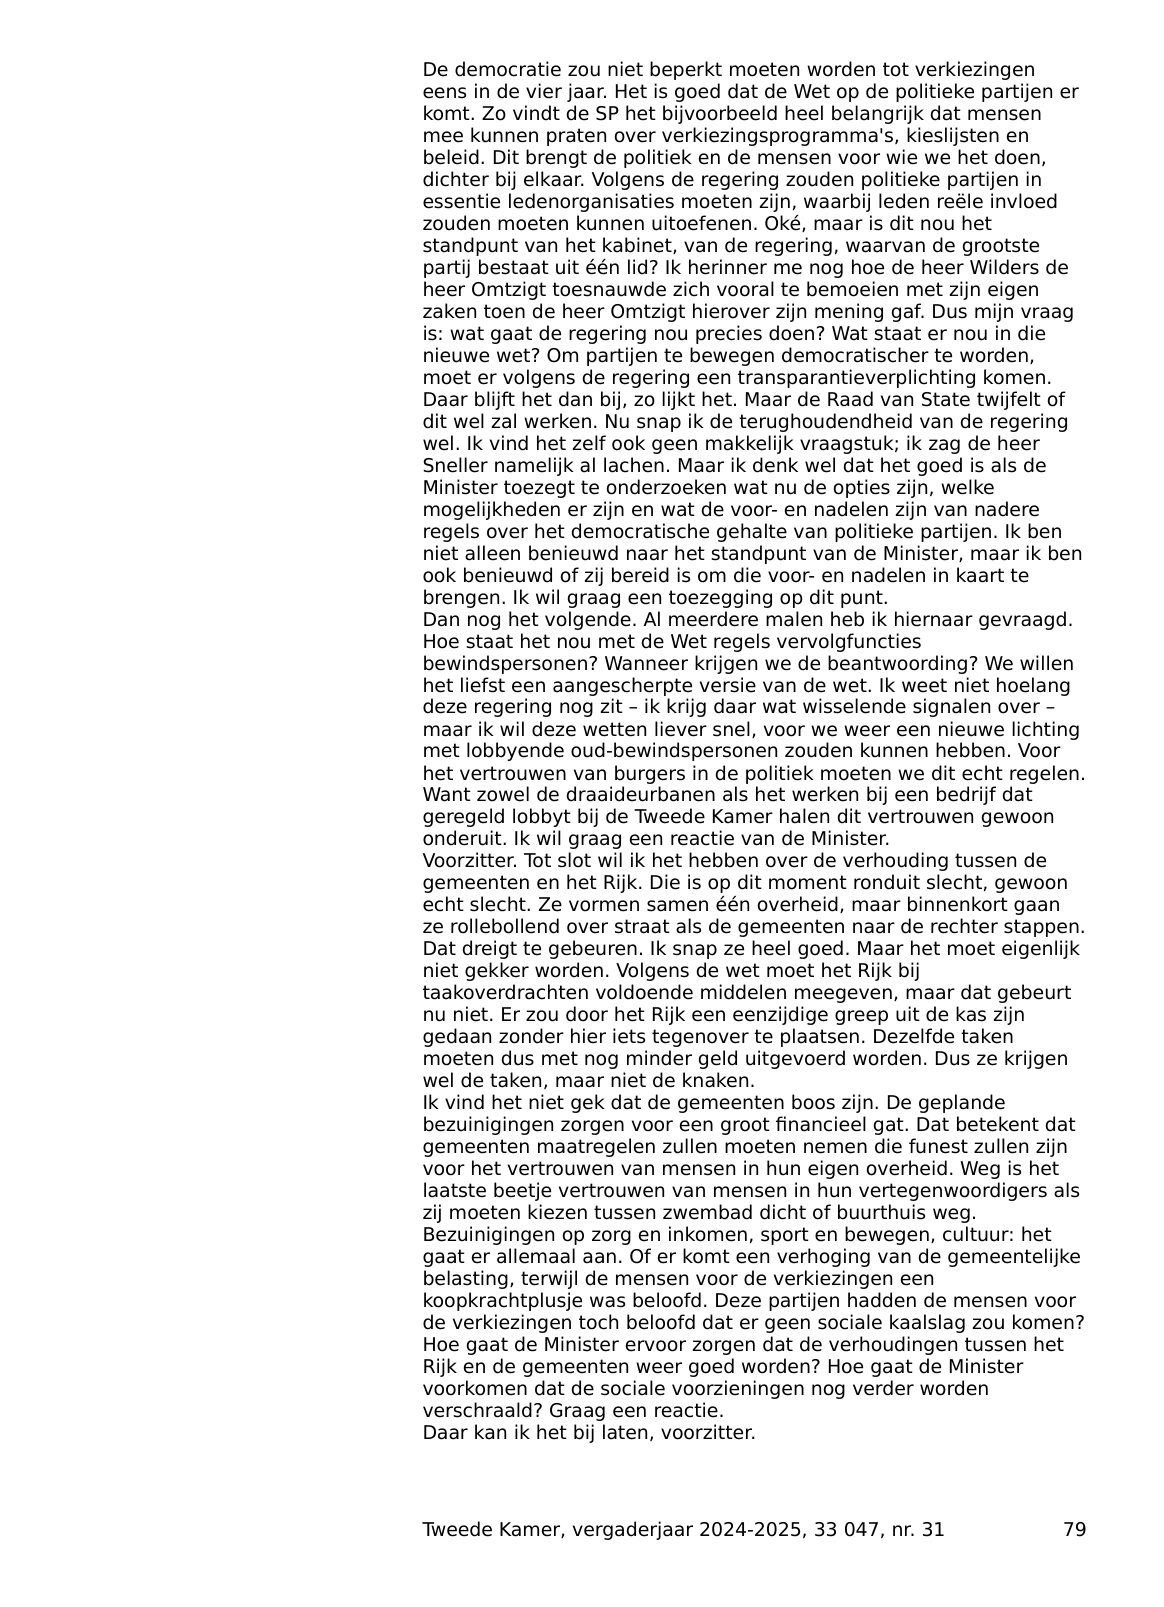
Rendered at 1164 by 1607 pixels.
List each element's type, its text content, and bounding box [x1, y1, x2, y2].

text De democratie zou niet beperkt moeten worden tot verkiezingen eens in de vier jaar. Het is goed dat de Wet op de politieke partijen er komt. Zo vindt de SP het bijvoorbeeld heel belangrijk dat mensen mee kunnen praten over verkiezingsprogramma's, kieslijsten en beleid. Dit brengt de politiek en de mensen voor wie we het doen, dichter bij elkaar. Volgens de regering zouden politieke partijen in essentie ledenorganisaties moeten zijn, waarbij leden reële invloed zouden moeten kunnen uitoefenen. Oké, maar is dit nou het standpunt van het kabinet, van de regering, waarvan de grootste partij bestaat uit één lid? Ik herinner me nog hoe de heer Wilders de heer Omtzigt toesnauwde zich vooral te bemoeien met zijn eigen zaken toen de heer Omtzigt hierover zijn mening gaf. Dus mijn vraag is: wat gaat de regering nou precies doen? Wat staat er nou in die nieuwe wet? Om partijen te bewegen democratischer te worden, moet er volgens de regering een transparantieverplichting komen. Daar blijft het dan bij, zo lijkt het. Maar de Raad van State twijfelt of dit wel zal werken. Nu snap ik de terughoudendheid van de regering wel. Ik vind het zelf ook geen makkelijk vraagstuk; ik zag de heer Sneller namelijk al lachen. Maar ik denk wel dat het goed is als de Minister toezegt te onderzoeken wat nu de opties zijn, welke mogelijkheden er zijn en wat de voor- en nadelen zijn van nadere regels over het democratische gehalte van politieke partijen. Ik ben niet alleen benieuwd naar het standpunt van de Minister, maar ik ben ook benieuwd of zij bereid is om die voor- en nadelen in kaart te brengen. Ik wil graag een toezegging op dit punt. [422, 59, 1087, 608]
text Daar kan ik het bij laten, voorzitter. [422, 1422, 1087, 1444]
text Voorzitter. Tot slot wil ik het hebben over de verhouding tussen de gemeenten en het Rijk. Die is op dit moment ronduit slecht, gewoon echt slecht. Ze vormen samen één overheid, maar binnenkort gaan ze rollebollend over straat als de gemeenten naar de rechter stappen. Dat dreigt te gebeuren. Ik snap ze heel goed. Maar het moet eigenlijk niet gekker worden. Volgens de wet moet het Rijk bij taakoverdrachten voldoende middelen meegeven, maar dat gebeurt nu niet. Er zou door het Rijk een eenzijdige greep uit de kas zijn gedaan zonder hier iets tegenover te plaatsen. Dezelfde taken moeten dus met nog minder geld uitgevoerd worden. Dus ze krijgen wel de taken, maar niet de knaken. [422, 850, 1087, 1092]
text Dan nog het volgende. Al meerdere malen heb ik hiernaar gevraagd. Hoe staat het nou met de Wet regels vervolgfuncties bewindspersonen? Wanneer krijgen we de beantwoording? We willen het liefst een aangescherpte versie van de wet. Ik weet niet hoelang deze regering nog zit – ik krijg daar wat wisselende signalen over – maar ik wil deze wetten liever snel, voor we weer een nieuwe lichting met lobbyende oud-bewindspersonen zouden kunnen hebben. Voor het vertrouwen van burgers in de politiek moeten we dit echt regelen. Want zowel de draaideurbanen als het werken bij een bedrijf dat geregeld lobbyt bij de Tweede Kamer halen dit vertrouwen gewoon onderuit. Ik wil graag een reactie van de Minister. [422, 608, 1087, 850]
text Ik vind het niet gek dat de gemeenten boos zijn. De geplande bezuinigingen zorgen voor een groot financieel gat. Dat betekent dat gemeenten maatregelen zullen moeten nemen die funest zullen zijn voor het vertrouwen van mensen in hun eigen overheid. Weg is het laatste beetje vertrouwen van mensen in hun vertegenwoordigers als zij moeten kiezen tussen zwembad dicht of buurthuis weg. Bezuinigingen op zorg en inkomen, sport en bewegen, cultuur: het gaat er allemaal aan. Of er komt een verhoging van de gemeentelijke belasting, terwijl de mensen voor de verkiezingen een koopkrachtplusje was beloofd. Deze partijen hadden de mensen voor de verkiezingen toch beloofd dat er geen sociale kaalslag zou komen? Hoe gaat de Minister ervoor zorgen dat de verhoudingen tussen het Rijk en de gemeenten weer goed worden? Hoe gaat de Minister voorkomen dat de sociale voorzieningen nog verder worden verschraald? Graag een reactie. [422, 1092, 1087, 1422]
